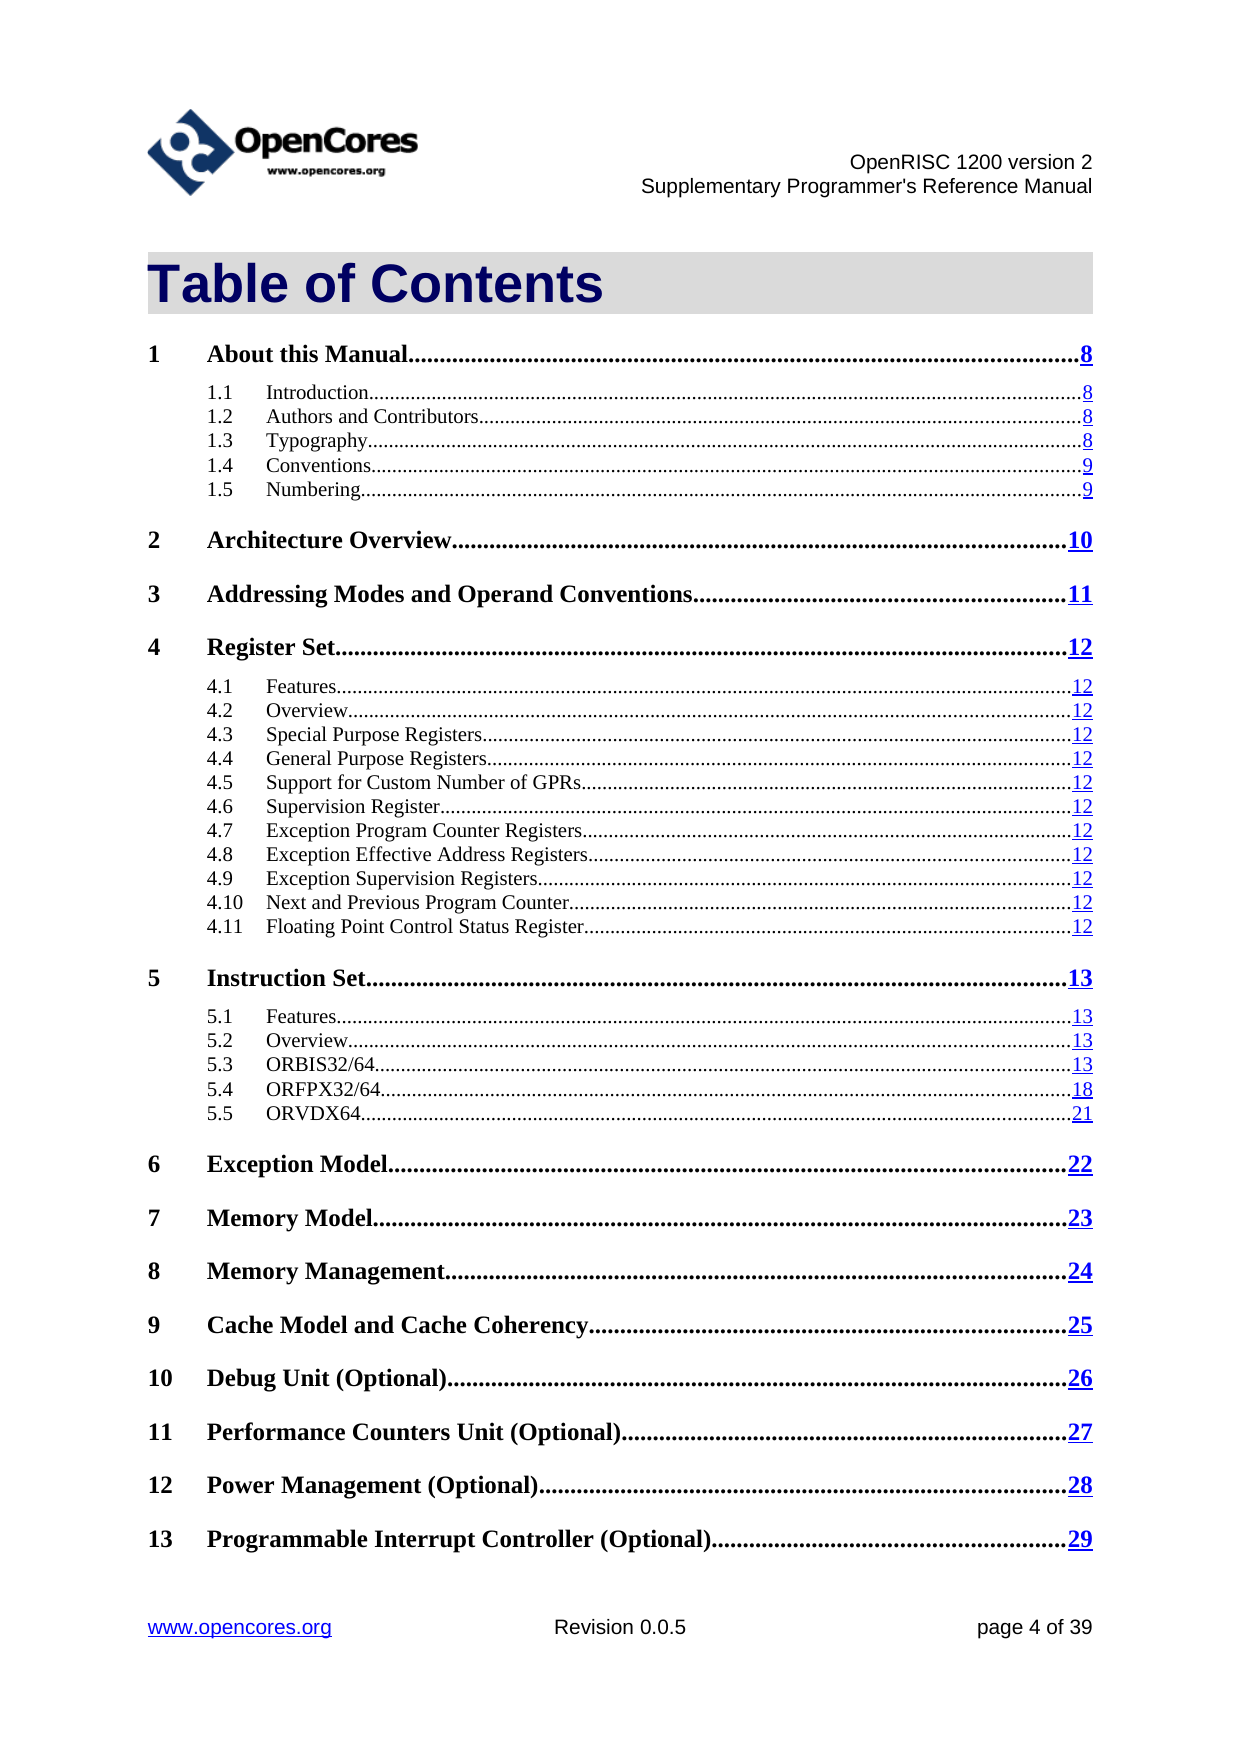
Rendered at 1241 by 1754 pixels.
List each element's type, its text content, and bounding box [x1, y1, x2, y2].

text 13 Programmable Interrupt Controller (Optional) 29 [148, 1524, 1093, 1553]
text 1.2 Authors and Contributors 8 [207, 404, 1093, 428]
text 4.11 Floating Point Control Status Register 12 [207, 914, 1093, 938]
text 5.5 ORVDX64 21 [207, 1101, 1093, 1124]
text 1.1 Introduction 8 [207, 380, 1093, 404]
text 4.3 Special Purpose Registers 12 [207, 722, 1093, 746]
subtitle Table of Contents [148, 252, 1093, 314]
text 1 About this Manual 8 [148, 339, 1093, 368]
text 4.9 Exception Supervision Registers 12 [207, 866, 1093, 890]
text 5 Instruction Set 13 [148, 963, 1093, 992]
text 5.3 ORBIS32/64 13 [207, 1052, 1093, 1076]
picture [147, 109, 418, 196]
text 3 Addressing Modes and Operand Conventions 11 [148, 579, 1093, 608]
text 4.6 Supervision Register 12 [207, 794, 1093, 818]
text 1.3 Typography 8 [207, 428, 1093, 452]
text 5.1 Features 13 [207, 1004, 1093, 1028]
text 4.1 Features 12 [207, 674, 1093, 698]
text 4.8 Exception Effective Address Registers 12 [207, 842, 1093, 866]
text 6 Exception Model 22 [148, 1149, 1093, 1178]
text 8 Memory Management 24 [148, 1256, 1093, 1285]
text 4.2 Overview 12 [207, 698, 1093, 722]
text 2 Architecture Overview 10 [148, 525, 1093, 554]
text 4 Register Set 12 [148, 632, 1093, 661]
text 9 Cache Model and Cache Coherency 25 [148, 1310, 1093, 1339]
text 5.4 ORFPX32/64 18 [207, 1076, 1093, 1101]
text 7 Memory Model 23 [148, 1203, 1093, 1232]
text 1.5 Numbering 9 [207, 477, 1093, 501]
text 4.10 Next and Previous Program Counter 12 [207, 890, 1093, 914]
text 1.4 Conventions 9 [207, 452, 1093, 477]
text 4.7 Exception Program Counter Registers 12 [207, 818, 1093, 842]
text 11 Performance Counters Unit (Optional) 27 [148, 1417, 1093, 1446]
text 4.5 Support for Custom Number of GPRs 12 [207, 770, 1093, 794]
text 5.2 Overview 13 [207, 1028, 1093, 1052]
text 4.4 General Purpose Registers 12 [207, 746, 1093, 770]
text 10 Debug Unit (Optional) 26 [148, 1363, 1093, 1392]
text 12 Power Management (Optional) 28 [148, 1471, 1093, 1499]
